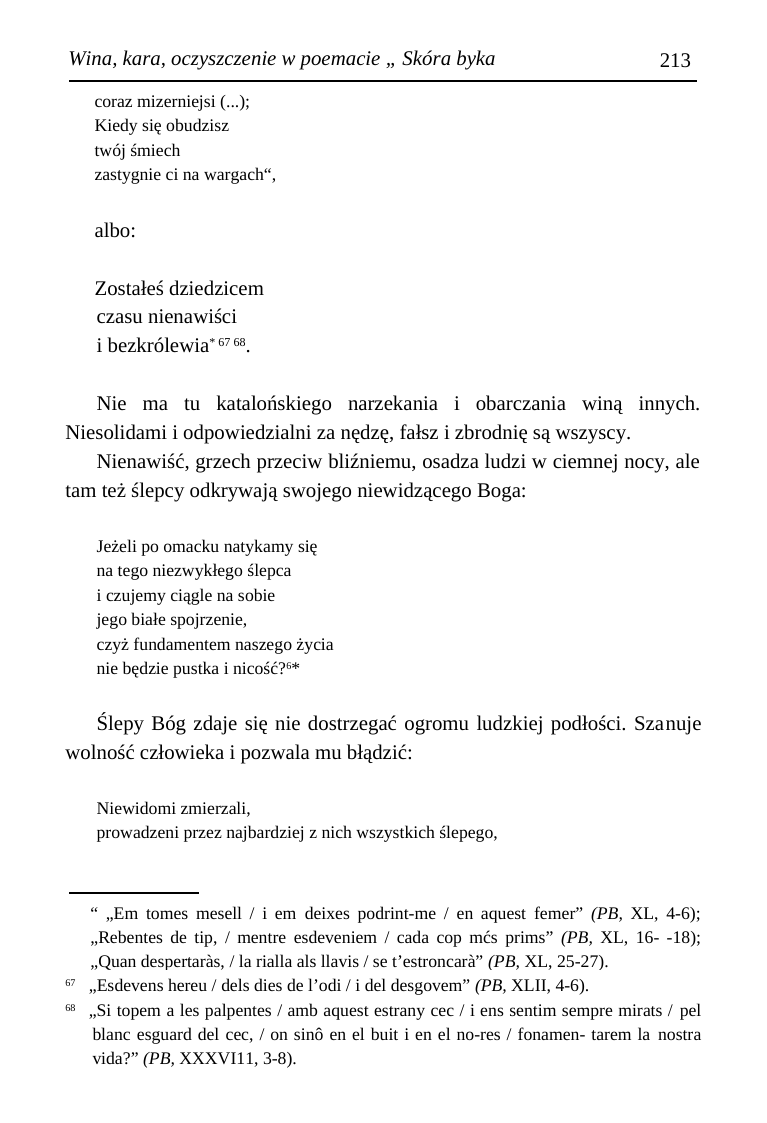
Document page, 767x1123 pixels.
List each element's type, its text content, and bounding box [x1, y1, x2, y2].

text 67 „Esdevens hereu / dels dies de l’odi / i del desgovem” (PB, XLII, 4-6). [65, 975, 701, 995]
text zastygnie ci na wargach“, [65, 164, 701, 184]
text i czujemy ciągle na sobie [65, 585, 701, 605]
text Kiedy się obudzisz [65, 115, 701, 136]
text Zostałeś dziedzicem [65, 276, 701, 300]
text 213 [659, 48, 698, 72]
text czyż fundamentem naszego życia [65, 633, 701, 654]
text Jeżeli po omacku natykamy się [65, 536, 701, 556]
text Nie ma tu katalońskiego narzekania i obarczania winą innych. Niesolidami i odpowiedzialni za nędzę, fałsz i zbrodnię są wszyscy. [65, 391, 701, 444]
text prowadzeni przez najbardziej z nich wszystkich ślepego, [65, 822, 701, 842]
text Wina, kara, oczyszczenie w poemacie „ Skóra byka [68, 46, 532, 70]
text czasu nienawiści [65, 304, 701, 328]
text “ „Em tomes mesell / i em deixes podrint-me / en aquest femer” (PB, XL, 4-6); „Rebentes de tip, / mentre esdeveniem / cada cop mćs prims” (PB, XL, 16- -18); „Quan despertaràs, / la rialla als llavis / se t’estroncarà” (PB, XL, 25-27). [90, 902, 701, 970]
text nie będzie pustka i nicość?6* [65, 658, 701, 678]
text jego białe spojrzenie, [65, 609, 701, 629]
text na tego niezwykłego ślepca [65, 560, 701, 581]
text coraz mizerniejsi (...); [65, 91, 701, 111]
text twój śmiech [65, 140, 701, 160]
text i bezkrólewia* 67 68. [65, 333, 701, 357]
text albo: [65, 218, 701, 242]
text Ślepy Bóg zdaje się nie dostrzegać ogromu ludzkiej podłości. Sza­nuje wolność człowieka i pozwala mu błądzić: [65, 711, 701, 764]
text 68 „Si topem a les palpentes / amb aquest estrany cec / i ens sentim sempre mirats / pel blanc esguard del cec, / on sinô en el buit i en el no-res / fonamen- tarem la nostra vida?” (PB, XXXVI11, 3-8). [65, 999, 701, 1068]
text Niewidomi zmierzali, [65, 798, 701, 818]
text Nienawiść, grzech przeciw bliźniemu, osadza ludzi w ciemnej nocy, ale tam też ślepcy odkrywają swojego niewidzącego Boga: [65, 449, 701, 502]
